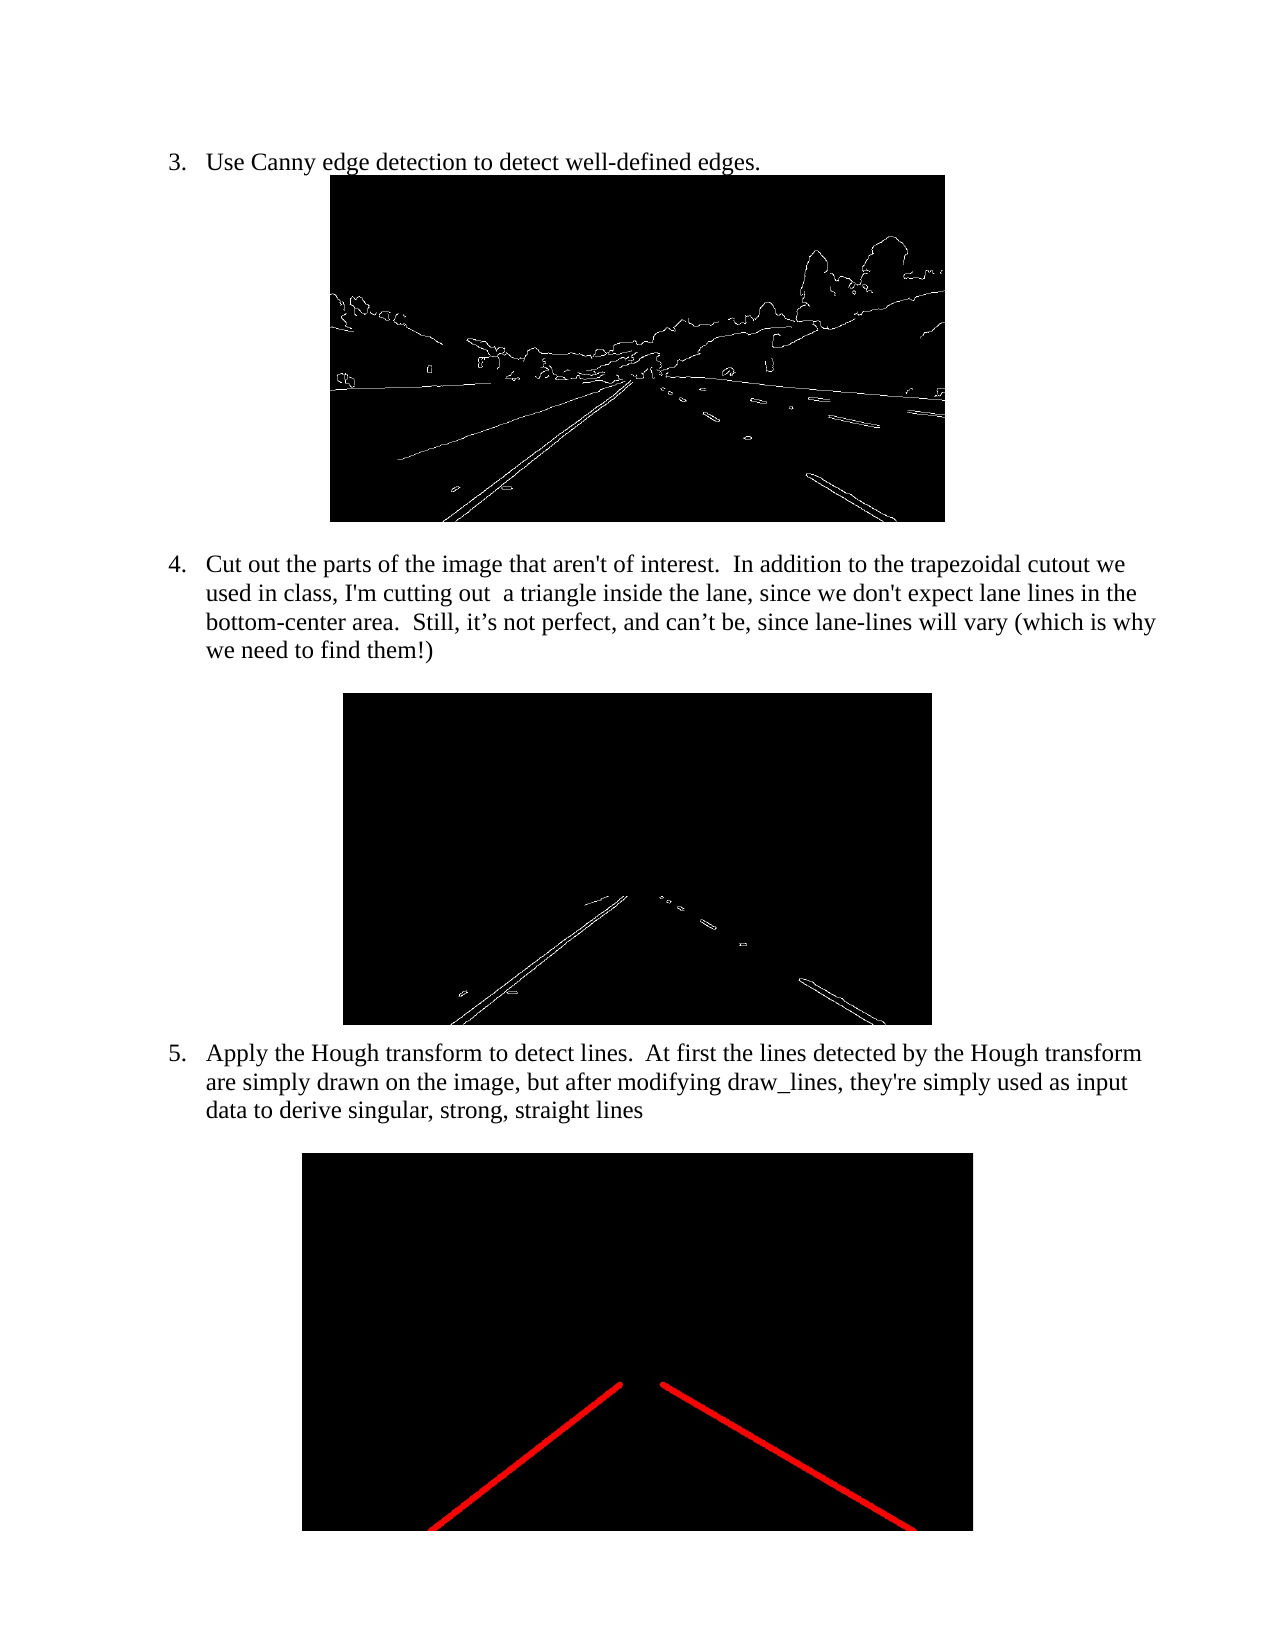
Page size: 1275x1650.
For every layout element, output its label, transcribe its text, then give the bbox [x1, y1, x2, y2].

list Apply the Hough transform to detect lines. At first the lines detected by the Hough transform are simply drawn on the image, but after modifying draw_lines, they're simply used as input data to derive singular, strong, straight lines [168, 1038, 1157, 1124]
list Cut out the parts of the image that aren't of interest. In addition to the trapezoidal cutout we used in class, I'm cutting out a triangle inside the lane, since we don't expect lane lines in the bottom-center area. Still, it’s not perfect, and can’t be, since lane-lines will vary (which is why we need to find them!) [168, 549, 1157, 664]
list Use Canny edge detection to detect well-defined edges. [168, 147, 1157, 176]
picture [302, 1153, 974, 1531]
picture [330, 175, 945, 522]
picture [343, 693, 932, 1025]
